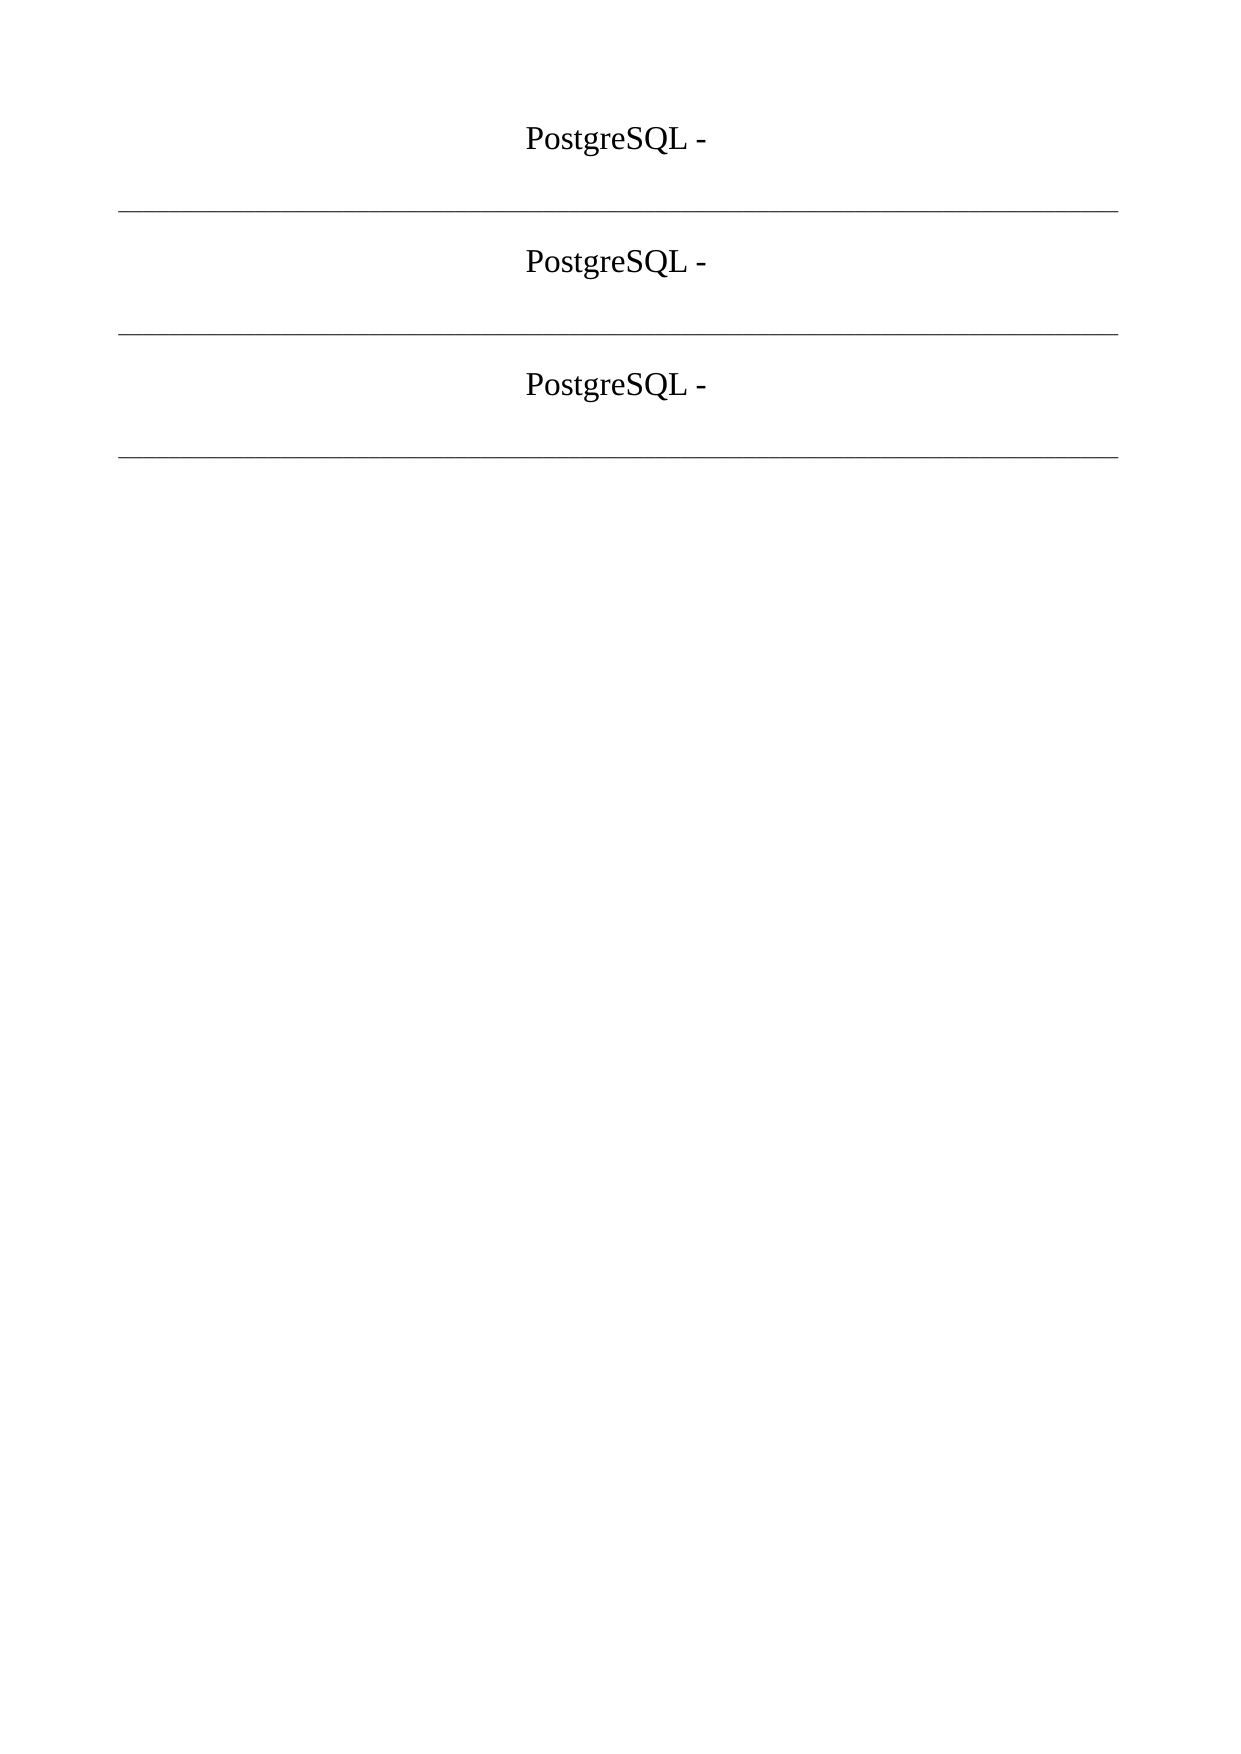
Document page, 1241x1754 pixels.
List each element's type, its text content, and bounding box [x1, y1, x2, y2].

text ________________________________________________________________________________ [118, 316, 1122, 339]
subtitle PostgreSQL - [118, 118, 1122, 156]
subtitle PostgreSQL - [118, 364, 1122, 403]
subtitle PostgreSQL - [118, 241, 1122, 279]
text ________________________________________________________________________________ [118, 439, 1122, 462]
text ________________________________________________________________________________ [118, 193, 1122, 216]
